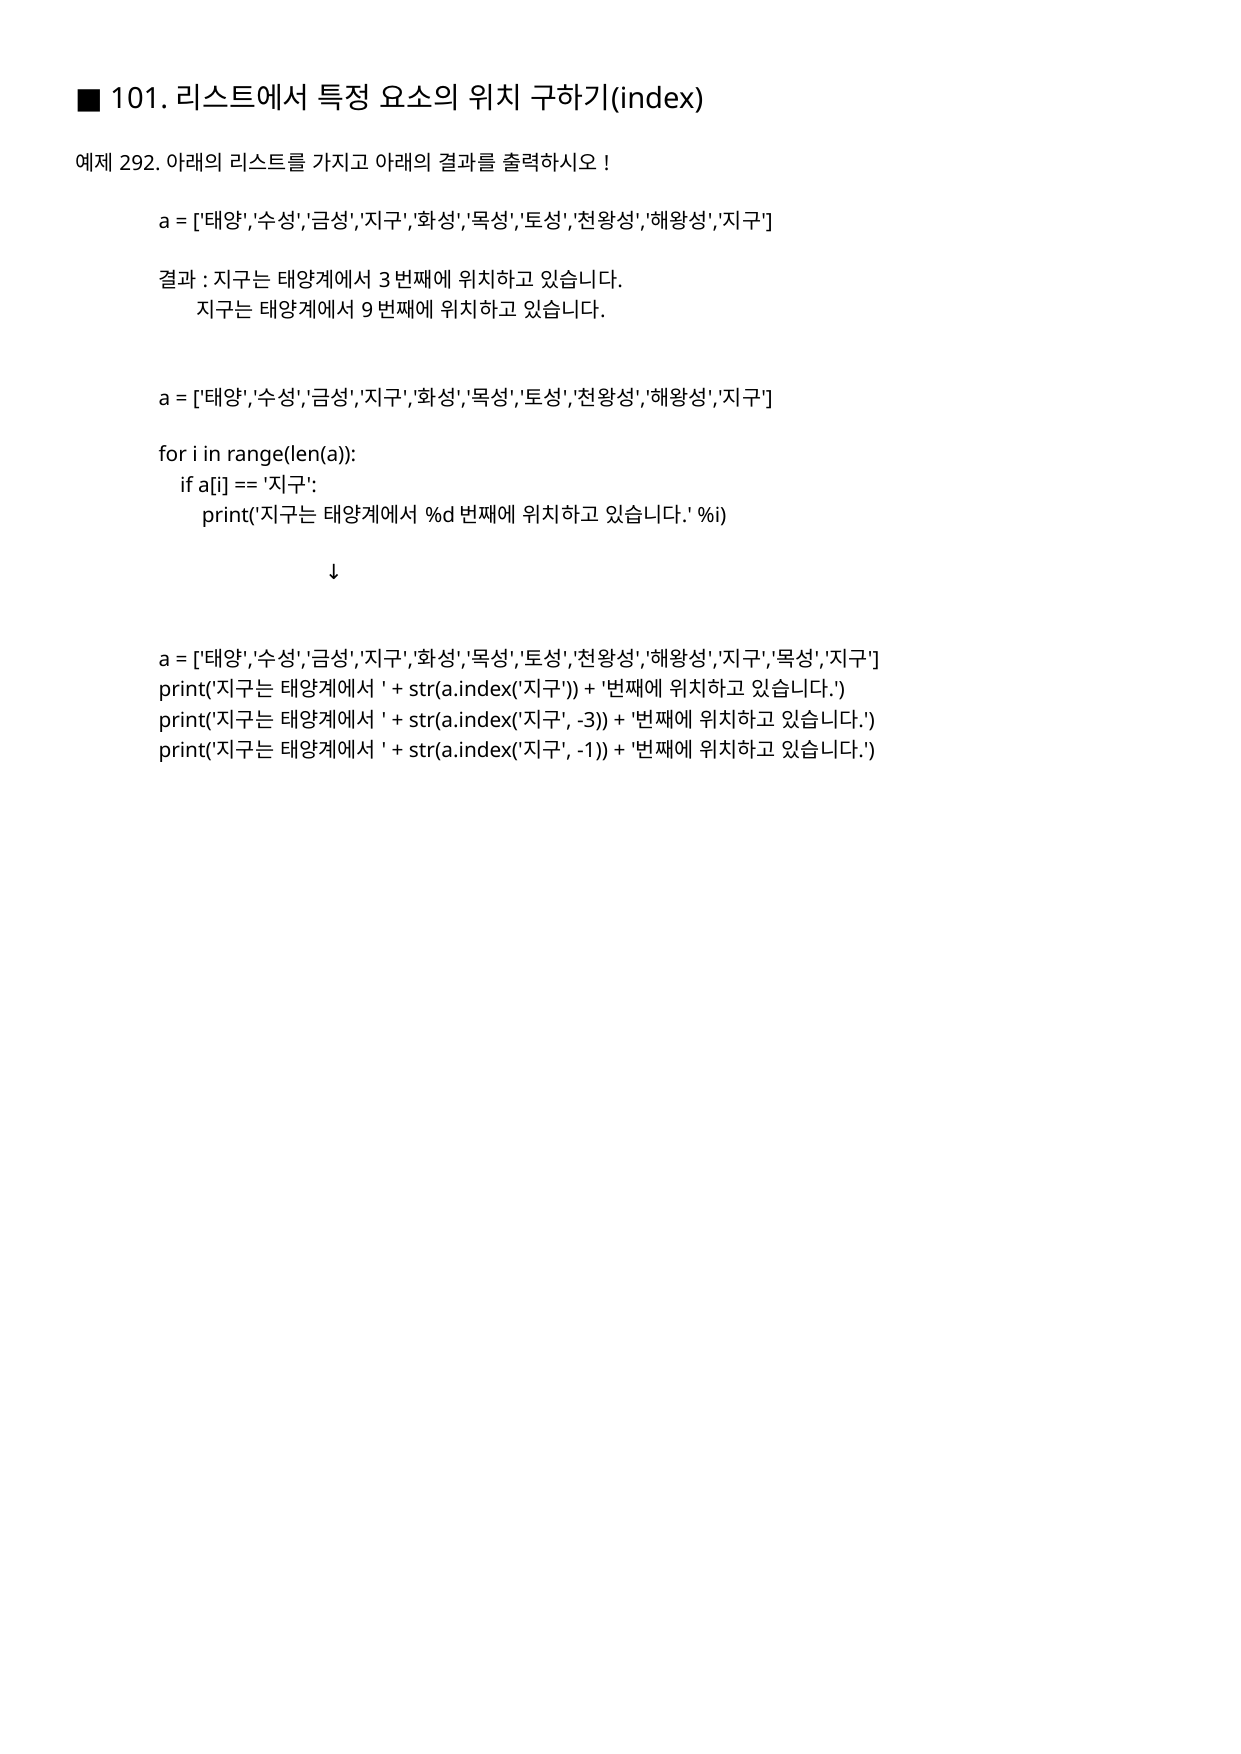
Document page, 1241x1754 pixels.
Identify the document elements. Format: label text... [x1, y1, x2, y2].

text print('지구는 태양계에서 %d번째에 위치하고 있습니다.' %i) [75, 498, 1165, 529]
text a = ['태양','수성','금성','지구','화성','목성','토성','천왕성','해왕성','지구'] [75, 381, 1165, 411]
text for i in range(len(a)): [75, 439, 1165, 468]
text ↓ [75, 557, 1165, 586]
subtitle ■ 101. 리스트에서 특정 요소의 위치 구하기(index) [75, 75, 1165, 117]
text print('지구는 태양계에서 ' + str(a.index('지구', -3)) + '번째에 위치하고 있습니다.') [75, 703, 1165, 733]
text 예제 292. 아래의 리스트를 가지고 아래의 결과를 출력하시오 ! [75, 146, 1165, 176]
text print('지구는 태양계에서 ' + str(a.index('지구', -1)) + '번째에 위치하고 있습니다.') [75, 733, 1165, 764]
text a = ['태양','수성','금성','지구','화성','목성','토성','천왕성','해왕성','지구','목성','지구'] [75, 642, 1165, 673]
text a = ['태양','수성','금성','지구','화성','목성','토성','천왕성','해왕성','지구'] [75, 204, 1165, 235]
text 지구는 태양계에서 9번째에 위치하고 있습니다. [75, 294, 1165, 324]
text if a[i] == '지구': [75, 468, 1165, 498]
text 결과 : 지구는 태양계에서 3번째에 위치하고 있습니다. [75, 263, 1165, 294]
text print('지구는 태양계에서 ' + str(a.index('지구')) + '번째에 위치하고 있습니다.') [75, 673, 1165, 703]
